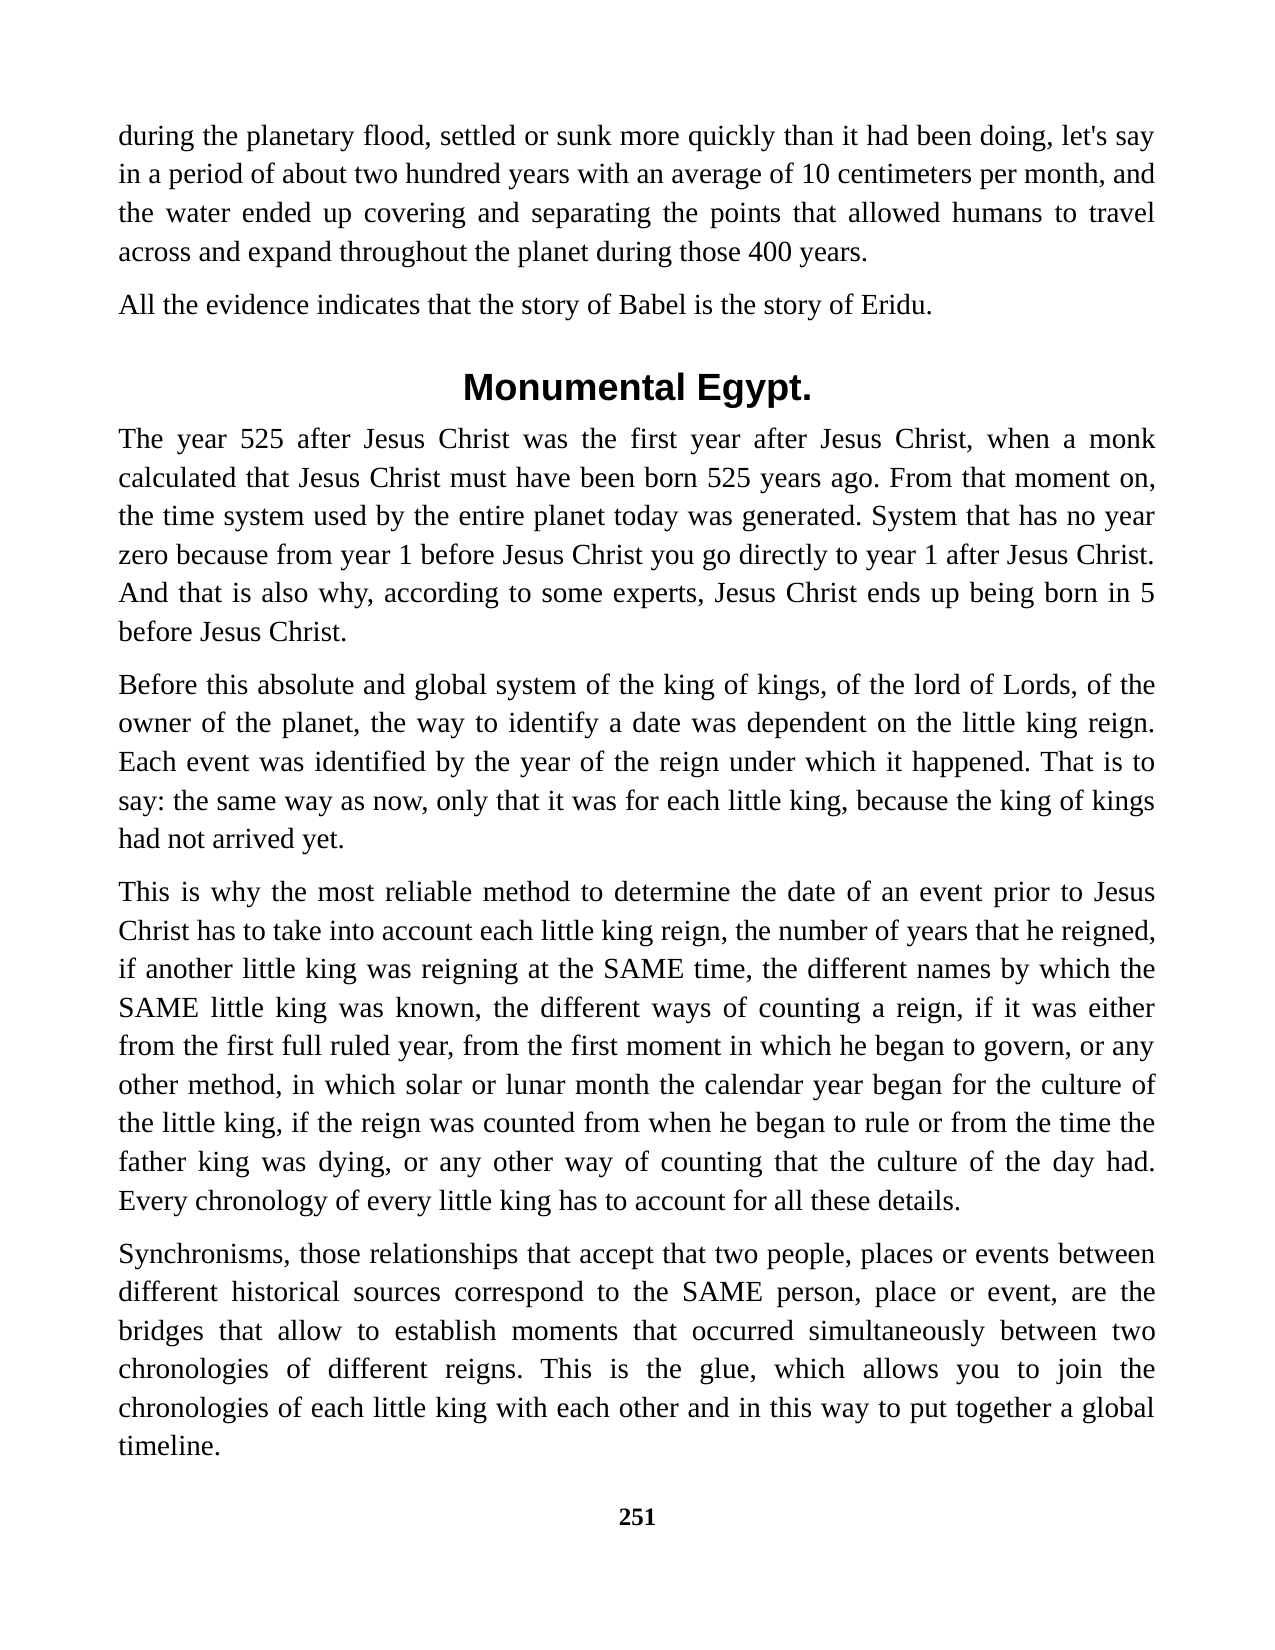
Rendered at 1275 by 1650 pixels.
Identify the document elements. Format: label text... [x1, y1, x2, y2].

text The year 525 after Jesus Christ was the first year after Jesus Christ, when a monk calculated that Jesus Christ must have been born 525 years ago. From that moment on, the time system used by the entire planet today was generated. System that has no year zero because from year 1 before Jesus Christ you go directly to year 1 after Jesus Christ. And that is also why, according to some experts, Jesus Christ ends up being born in 5 before Jesus Christ. [118, 421, 1157, 647]
subtitle Monumental Egypt. [118, 365, 1157, 409]
text All the evidence indicates that the story of Babel is the story of Eridu. [118, 287, 1157, 320]
text Synchronisms, those relationships that accept that two people, places or events between different historical sources correspond to the SAME person, place or event, are the bridges that allow to establish moments that occurred simultaneously between two chronologies of different reigns. This is the glue, which allows you to join the chronologies of each little king with each other and in this way to put together a global timeline. [118, 1236, 1157, 1462]
text This is why the most reliable method to determine the date of an event prior to Jesus Christ has to take into account each little king reign, the number of years that he reigned, if another little king was reigning at the SAME time, the different names by which the SAME little king was known, the different ways of counting a reign, if it was either from the first full ruled year, from the first moment in which he began to govern, or any other method, in which solar or lunar month the calendar year began for the culture of the little king, if the reign was counted from when he began to rule or from the time the father king was dying, or any other way of counting that the culture of the day had. Every chronology of every little king has to account for all these details. [118, 874, 1157, 1216]
text during the planetary flood, settled or sunk more quickly than it had been doing, let's say in a period of about two hundred years with an average of 10 centimeters per month, and the water ended up covering and separating the points that allowed humans to travel across and expand throughout the planet during those 400 years. [118, 118, 1157, 267]
text Before this absolute and global system of the king of kings, of the lord of Lords, of the owner of the planet, the way to identify a date was dependent on the little king reign. Each event was identified by the year of the reign under which it happened. That is to say: the same way as now, only that it was for each little king, because the king of kings had not arrived yet. [118, 667, 1157, 855]
